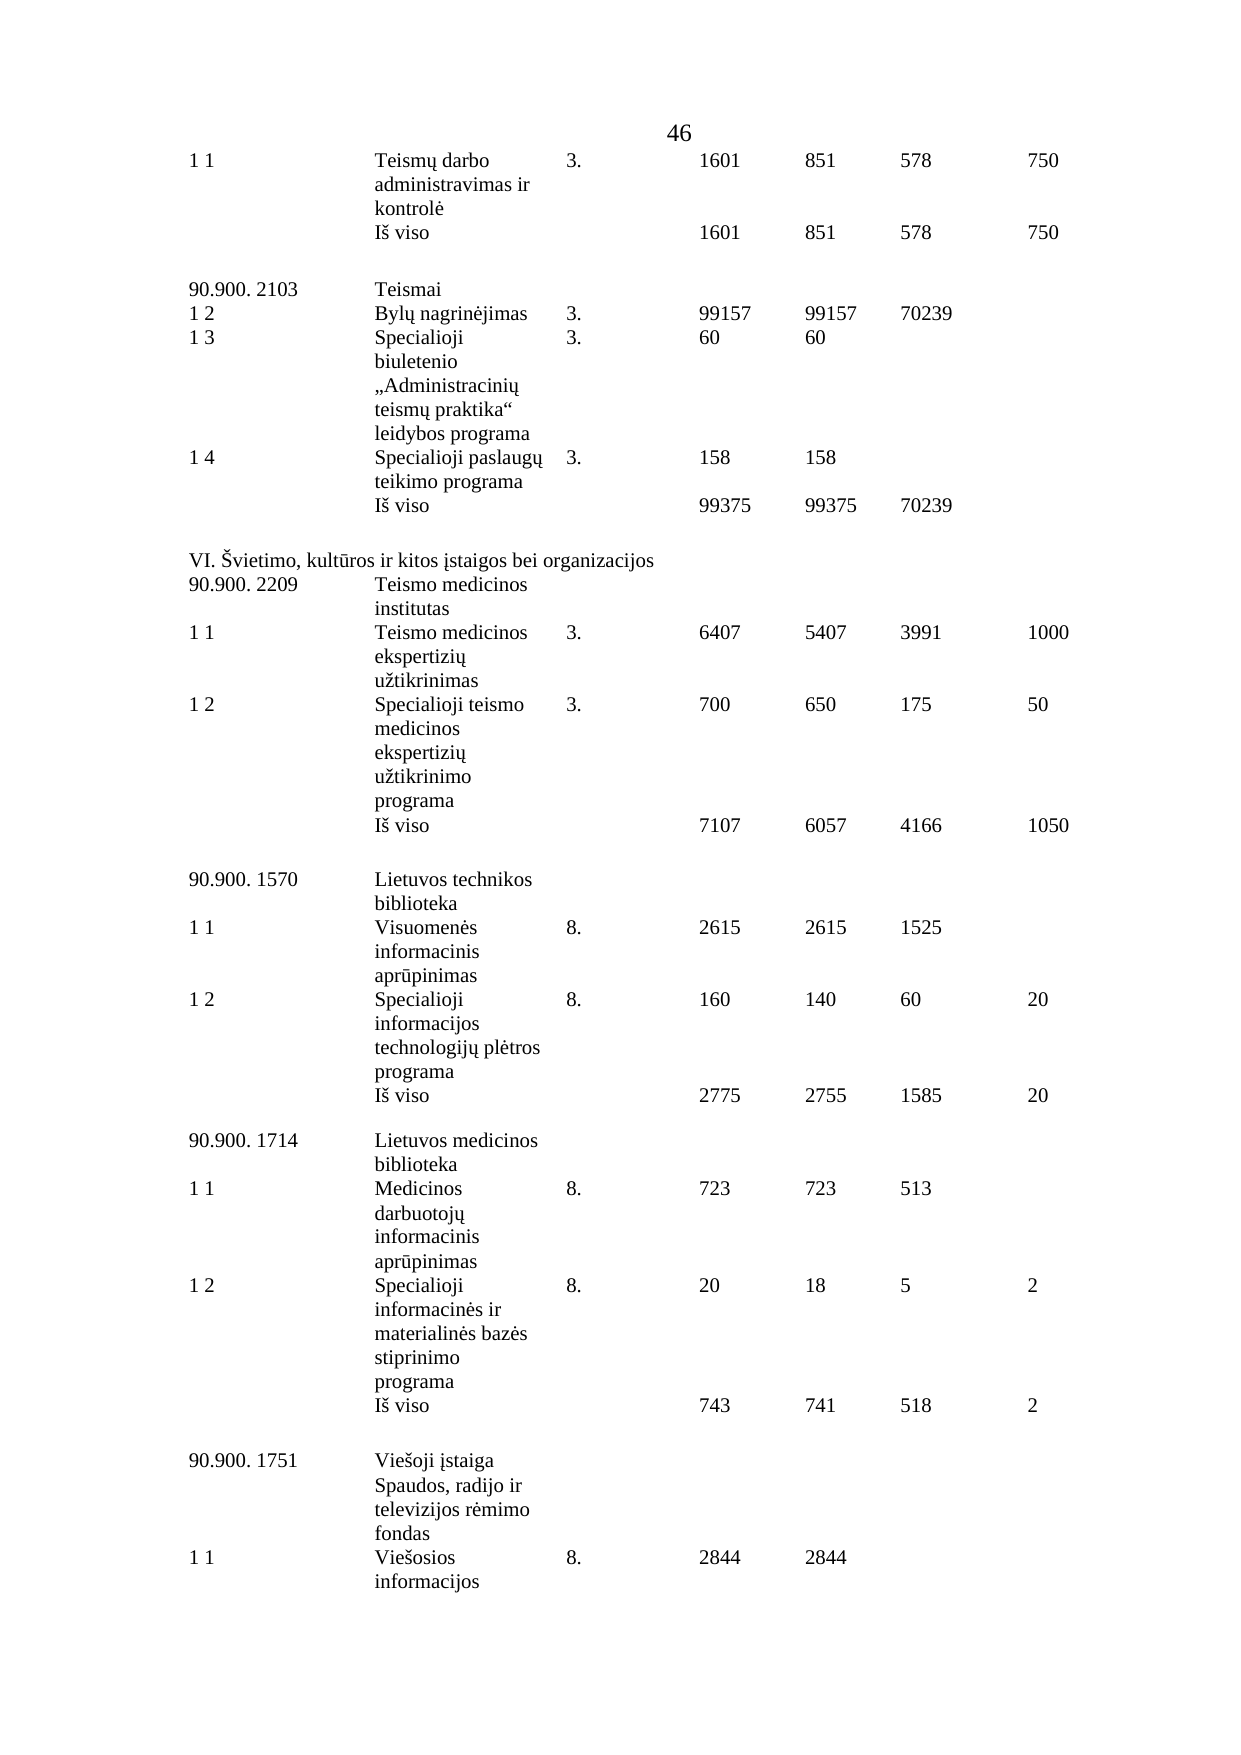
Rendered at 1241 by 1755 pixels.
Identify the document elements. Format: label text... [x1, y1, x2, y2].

table_cell 1 1 [177, 915, 363, 987]
table_cell Specialioji biuletenio „Administracinių teismų praktika“ leidybos programa [363, 325, 555, 445]
table_cell [555, 1393, 688, 1448]
table_cell 3. [555, 148, 688, 220]
table_cell 99157 [688, 301, 793, 325]
table_cell Iš viso [363, 813, 555, 867]
table_cell [889, 1449, 1016, 1545]
table_cell Teismo medicinos ekspertizių užtikrinimas [363, 620, 555, 692]
table_cell Specialioji teismo medicinos ekspertizių užtikrinimo programa [363, 692, 555, 812]
table_cell 4166 [889, 813, 1016, 867]
table_cell 3. [555, 301, 688, 325]
table_cell 175 [889, 692, 1016, 812]
table_cell 2 [1016, 1273, 1181, 1393]
table_cell [889, 445, 1016, 493]
table_cell 3. [555, 445, 688, 493]
table_cell 1525 [889, 915, 1016, 987]
table_cell 1 1 [177, 148, 363, 220]
table_cell 1585 [889, 1083, 1016, 1128]
table_cell [1016, 1176, 1181, 1273]
table_cell Teismo medicinos institutas [363, 572, 555, 620]
table_cell [794, 1128, 889, 1176]
table_cell [1016, 493, 1181, 548]
table_cell 6407 [688, 620, 793, 692]
table_cell [1016, 277, 1181, 301]
table_cell 1 2 [177, 692, 363, 812]
table_cell 750 [1016, 220, 1181, 277]
table_cell Specialioji informacinės ir materialinės bazės stiprinimo programa [363, 1273, 555, 1393]
table_cell Lietuvos medicinos biblioteka [363, 1128, 555, 1176]
table_cell [688, 572, 793, 620]
table_cell [177, 220, 363, 277]
table_cell [889, 867, 1016, 915]
table_cell 1601 [688, 148, 793, 220]
table_cell 140 [794, 987, 889, 1083]
table_cell [177, 493, 363, 548]
table_cell 99375 [688, 493, 793, 548]
table_cell [1016, 325, 1181, 445]
table_cell 2615 [794, 915, 889, 987]
table_cell 2615 [688, 915, 793, 987]
table_cell [177, 1083, 363, 1128]
table_cell Iš viso [363, 1083, 555, 1128]
table_cell [688, 867, 793, 915]
table_cell 750 [1016, 148, 1181, 220]
table_cell [555, 813, 688, 867]
table_cell Viešosios informacijos [363, 1545, 555, 1593]
table_cell Iš viso [363, 493, 555, 548]
table_cell [794, 867, 889, 915]
table_cell [688, 1128, 793, 1176]
table_cell 851 [794, 148, 889, 220]
table_cell [1016, 1545, 1181, 1593]
table_cell Visuomenės informacinis aprūpinimas [363, 915, 555, 987]
table_cell [555, 572, 688, 620]
table_cell 2844 [688, 1545, 793, 1593]
table_cell [889, 277, 1016, 301]
table_cell 741 [794, 1393, 889, 1448]
table_cell [889, 325, 1016, 445]
table_cell Bylų nagrinėjimas [363, 301, 555, 325]
table_cell [1016, 445, 1181, 493]
table_cell 578 [889, 220, 1016, 277]
table_cell 1 2 [177, 301, 363, 325]
table_cell 90.900. 2103 [177, 277, 363, 301]
table_cell Specialioji informacijos technologijų plėtros programa [363, 987, 555, 1083]
table_cell 1 4 [177, 445, 363, 493]
table_cell 3991 [889, 620, 1016, 692]
table_cell [555, 220, 688, 277]
table_cell [794, 277, 889, 301]
table_cell [1016, 915, 1181, 987]
table_cell Lietuvos technikos biblioteka [363, 867, 555, 915]
table_cell [1016, 572, 1181, 620]
table_cell 743 [688, 1393, 793, 1448]
table_cell [177, 1393, 363, 1448]
table_cell 90.900. 1570 [177, 867, 363, 915]
table_cell Iš viso [363, 1393, 555, 1448]
table_cell 2 [1016, 1393, 1181, 1448]
table_cell [555, 1083, 688, 1128]
table_cell 60 [794, 325, 889, 445]
table_cell 50 [1016, 692, 1181, 812]
table_cell 90.900. 1751 [177, 1449, 363, 1545]
table_cell 518 [889, 1393, 1016, 1448]
table_cell [555, 867, 688, 915]
table_cell 90.900. 1714 [177, 1128, 363, 1176]
table_cell Teismų darbo administravimas ir kontrolė [363, 148, 555, 220]
table_cell Medicinos darbuotojų informacinis aprūpinimas [363, 1176, 555, 1273]
table_cell 723 [794, 1176, 889, 1273]
table_cell [889, 1545, 1016, 1593]
table_cell 6057 [794, 813, 889, 867]
table_cell 8. [555, 1273, 688, 1393]
table_cell [1016, 1128, 1181, 1176]
table_cell 1 1 [177, 1176, 363, 1273]
table_cell 70239 [889, 493, 1016, 548]
table_cell 3. [555, 692, 688, 812]
table_cell 20 [1016, 987, 1181, 1083]
table_cell 70239 [889, 301, 1016, 325]
table_cell 1 1 [177, 1545, 363, 1593]
table_cell 2755 [794, 1083, 889, 1128]
table_cell 650 [794, 692, 889, 812]
table_cell 1050 [1016, 813, 1181, 867]
table_cell 90.900. 2209 [177, 572, 363, 620]
table_cell VI. Švietimo, kultūros ir kitos įstaigos bei organizacijos [177, 548, 1181, 572]
table_cell 1 2 [177, 987, 363, 1083]
table_cell Teismai [363, 277, 555, 301]
table_cell 723 [688, 1176, 793, 1273]
table_cell 158 [794, 445, 889, 493]
table_cell 99375 [794, 493, 889, 548]
table_cell 5 [889, 1273, 1016, 1393]
table_cell [177, 813, 363, 867]
table_cell [555, 1128, 688, 1176]
table_cell 1 3 [177, 325, 363, 445]
table_cell [889, 572, 1016, 620]
table_cell 158 [688, 445, 793, 493]
table_cell 2775 [688, 1083, 793, 1128]
table_cell 20 [1016, 1083, 1181, 1128]
table_cell 60 [889, 987, 1016, 1083]
table_cell [555, 493, 688, 548]
table_cell 160 [688, 987, 793, 1083]
table_cell 1 2 [177, 1273, 363, 1393]
table_cell 3. [555, 325, 688, 445]
table_cell [794, 1449, 889, 1545]
table_cell 99157 [794, 301, 889, 325]
table_cell [1016, 867, 1181, 915]
table_cell 20 [688, 1273, 793, 1393]
table_cell [688, 1449, 793, 1545]
table_cell 18 [794, 1273, 889, 1393]
table_cell 851 [794, 220, 889, 277]
table_cell [794, 572, 889, 620]
table_cell 1000 [1016, 620, 1181, 692]
table_cell [889, 1128, 1016, 1176]
table_cell 3. [555, 620, 688, 692]
table_cell 1 1 [177, 620, 363, 692]
table_cell 5407 [794, 620, 889, 692]
table_cell 1601 [688, 220, 793, 277]
table_cell 513 [889, 1176, 1016, 1273]
table_cell Viešoji įstaiga Spaudos, radijo ir televizijos rėmimo fondas [363, 1449, 555, 1545]
table_cell [1016, 301, 1181, 325]
table_cell 8. [555, 915, 688, 987]
table_cell [1016, 1449, 1181, 1545]
table_cell [555, 277, 688, 301]
table_cell 8. [555, 987, 688, 1083]
table_cell 8. [555, 1176, 688, 1273]
table_cell 7107 [688, 813, 793, 867]
table_cell Iš viso [363, 220, 555, 277]
table_cell [555, 1449, 688, 1545]
table_cell 60 [688, 325, 793, 445]
table_cell 8. [555, 1545, 688, 1593]
table_cell 578 [889, 148, 1016, 220]
table_cell 2844 [794, 1545, 889, 1593]
table_cell Specialioji paslaugų teikimo programa [363, 445, 555, 493]
table_cell 700 [688, 692, 793, 812]
table_cell [688, 277, 793, 301]
